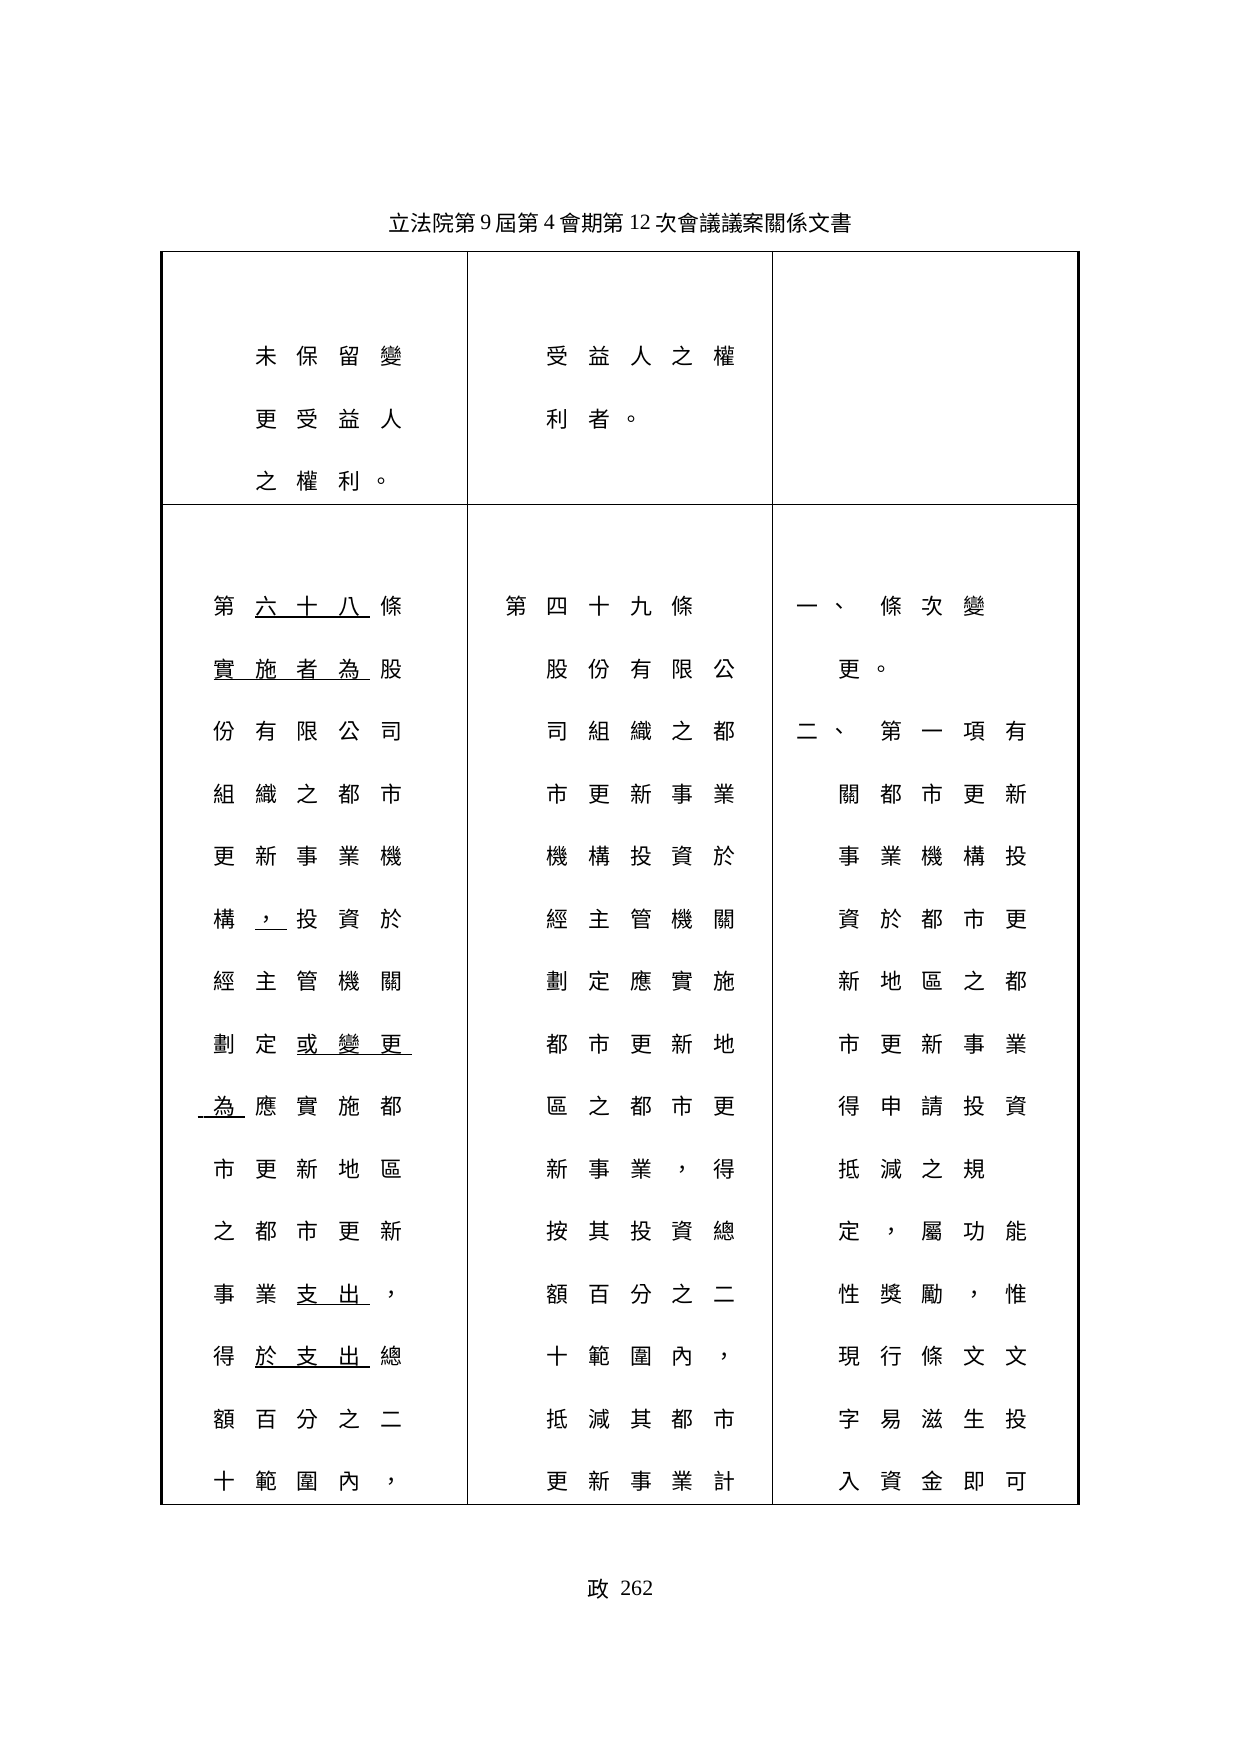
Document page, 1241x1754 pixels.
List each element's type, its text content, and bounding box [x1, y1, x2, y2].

table_cell 第四十九條 股份有限公司組織之都市更新事業機構投資於經主管機關劃定應實施都市更新地區之都市更新事業，得按其投資總額百分之二十範圍內，抵減其都市更新事業計 [468, 505, 772, 1504]
table_cell 受益人之權利者。 [468, 252, 772, 504]
table_cell [773, 252, 1077, 504]
table_cell 未保留變更受益人之權利。 [163, 252, 467, 504]
table_cell 一、條次變更。 二、第一項有關都市更新事業機構投資於都市更新地區之都市更新事業得申請投資抵減之規定，屬功能性獎勵，惟現行條文文字易滋生投入資金即可 [773, 505, 1077, 1504]
table_cell 第六十八條 實施者為股份有限公司組織之都市更新事業機構，投資於經主管機關劃定或變更為應實施都市更新地區之都市更新事業支出，得於支出總額百分之二十範圍內， [163, 505, 467, 1504]
